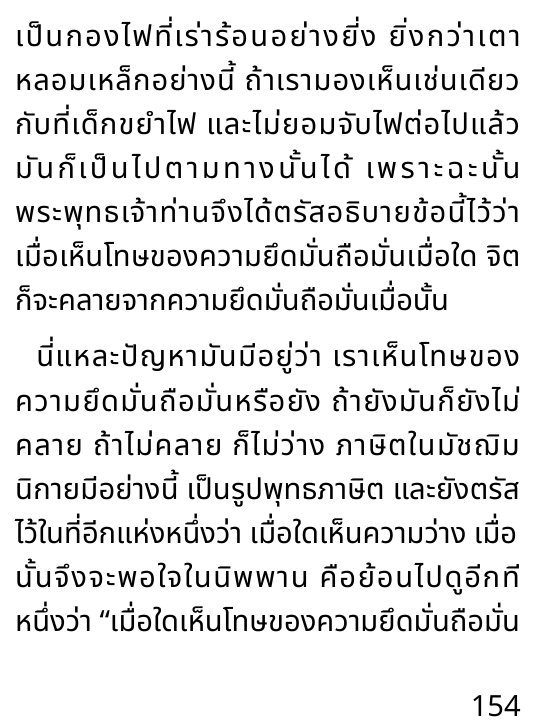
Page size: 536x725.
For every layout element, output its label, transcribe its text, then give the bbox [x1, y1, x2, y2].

text นี่แหละปัญหามันมีอยู่ว่า เราเห็นโทษของความยึดมั่นถือมั่นหรือยัง ถ้ายังมันก็ยังไม่คลาย ถ้าไม่คลาย ก็ไม่ว่าง ภาษิตในมัชฌิมนิกายมีอย่างนี้ เป็นรูปพุทธภาษิต และยังตรัสไว้ในที่อีกแห่งหนึ่งว่า เมื่อใดเห็นความว่าง เมื่อนั้นจึงจะพอใจในนิพพาน คือย้อนไปดูอีกทีหนึ่งว่า “เมื่อใดเห็นโทษของความยึดมั่นถือมั่น [15, 336, 521, 644]
text เป็นกองไฟที่เร่าร้อนอย่างยี่ง ยิ่งกว่าเตาหลอมเหล็กอย่างนี้ ถ้าเรามองเห็นเช่นเดียวกับที่เด็กขยำไฟ และไม่ยอมจับไฟต่อไปแล้ว มันก็เป็นไปตามทางนั้นได้ เพราะฉะนั้นพระพุทธเจ้าท่านจึงได้ตรัสอธิบายข้อนี้ไว้ว่า เมื่อเห็นโทษของความยึดมั่นถือมั่นเมื่อใด จิตก็จะคลายจากความยึดมั่นถือมั่นเมื่อนั้น [15, 15, 521, 323]
